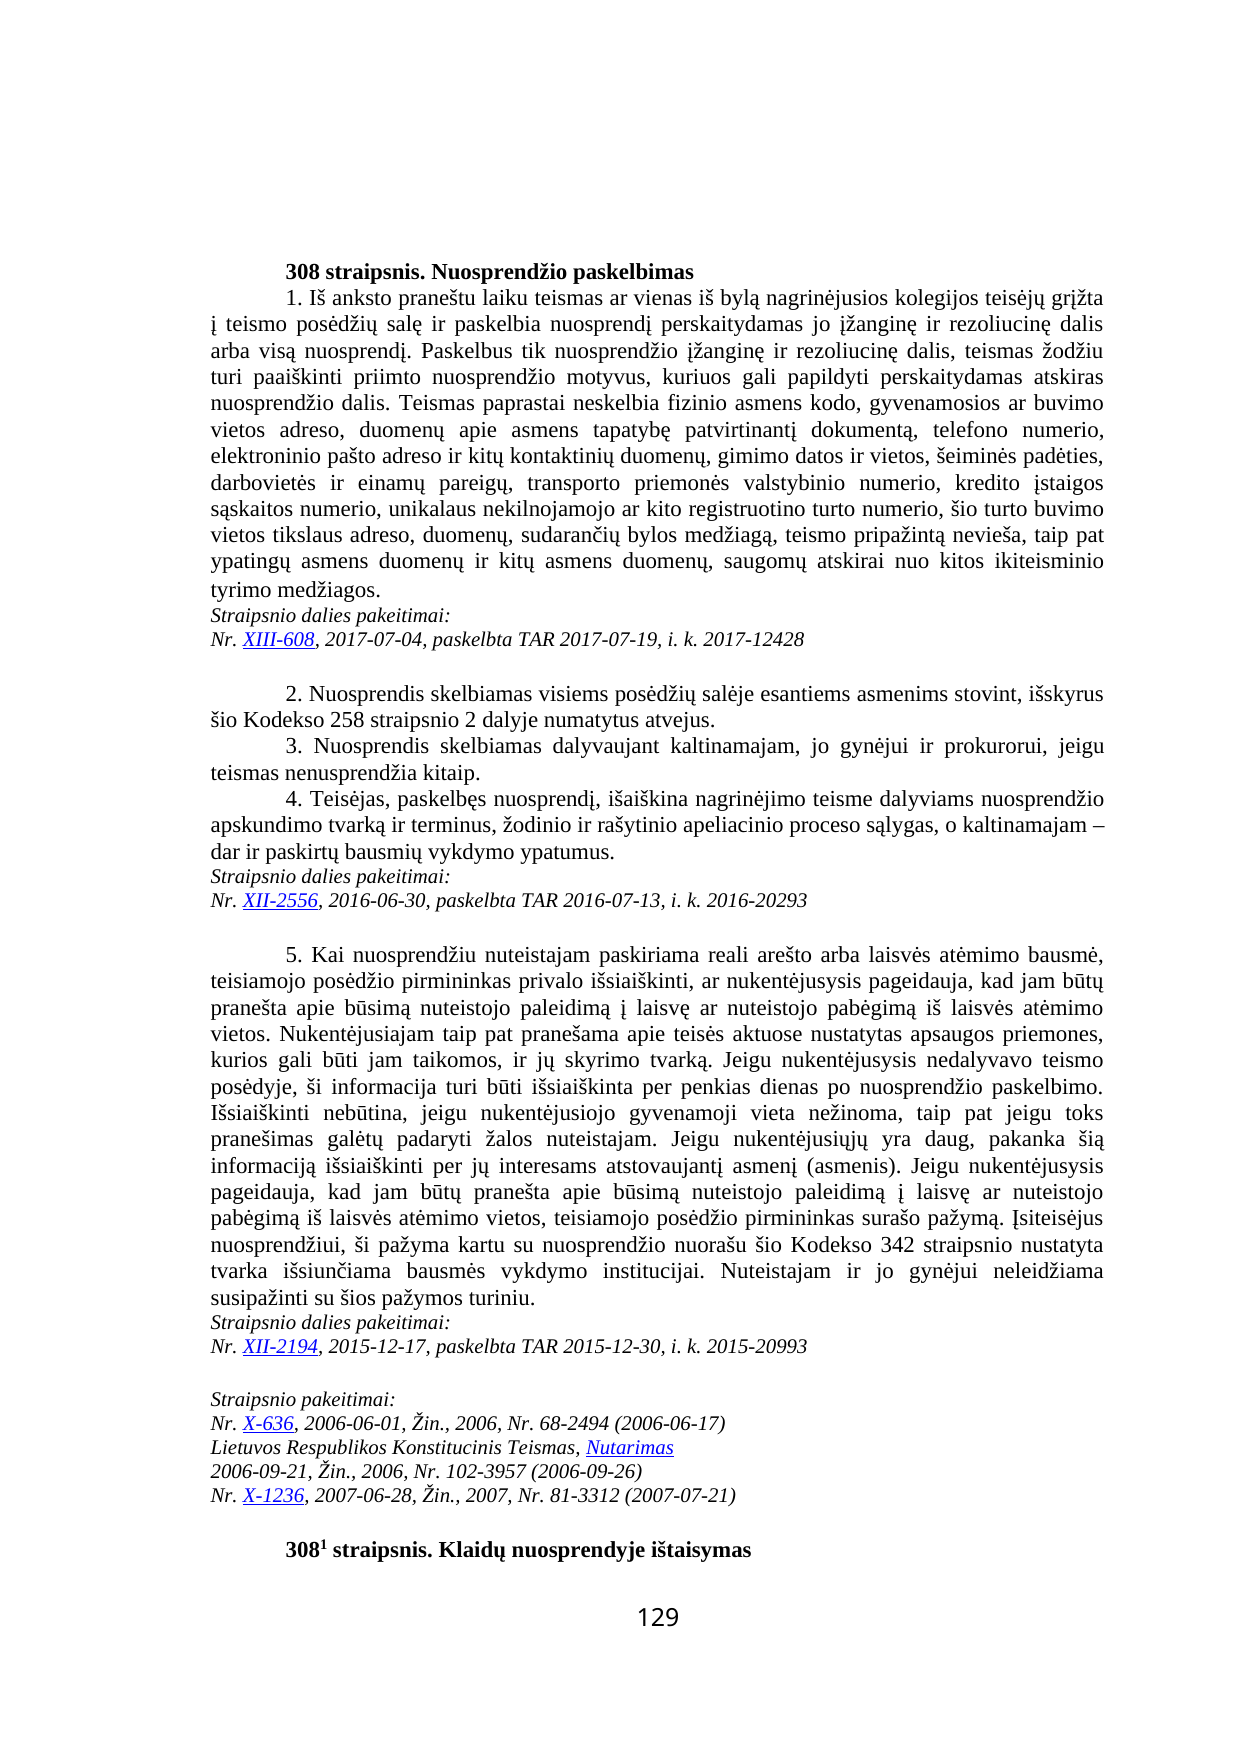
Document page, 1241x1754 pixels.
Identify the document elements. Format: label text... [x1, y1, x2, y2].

text Straipsnio dalies pakeitimai: [210, 864, 1105, 888]
text Straipsnio pakeitimai: [210, 1387, 1105, 1411]
text 2. Nuosprendis skelbiamas visiems posėdžių salėje esantiems asmenims stovint, išskyrus šio Kodekso 258 straipsnio 2 dalyje numatytus atvejus. [210, 679, 1105, 732]
text Lietuvos Respublikos Konstitucinis Teismas, Nutarimas [210, 1435, 1105, 1459]
text Nr. X-1236, 2007-06-28, Žin., 2007, Nr. 81-3312 (2007-07-21) [210, 1483, 1105, 1507]
text Nr. XIII-608, 2017-07-04, paskelbta TAR 2017-07-19, i. k. 2017-12428 [210, 627, 1105, 651]
text Straipsnio dalies pakeitimai: [210, 1310, 1105, 1334]
text Nr. X-636, 2006-06-01, Žin., 2006, Nr. 68-2494 (2006-06-17) [210, 1411, 1105, 1435]
text 1. Iš anksto praneštu laiku teismas ar vienas iš bylą nagrinėjusios kolegijos teisėjų grįžta į teismo posėdžių salę ir paskelbia nuosprendį perskaitydamas jo įžanginę ir rezoliucinę dalis arba visą nuosprendį. Paskelbus tik nuosprendžio įžanginę ir rezoliucinę dalis, teismas žodžiu turi paaiškinti priimto nuosprendžio motyvus, kuriuos gali papildyti perskaitydamas atskiras nuosprendžio dalis. Teismas paprastai neskelbia fizinio asmens kodo, gyvenamosios ar buvimo vietos adreso, duomenų apie asmens tapatybę patvirtinantį dokumentą, telefono numerio, elektroninio pašto adreso ir kitų kontaktinių duomenų, gimimo datos ir vietos, šeiminės padėties, darbovietės ir einamų pareigų, transporto priemonės valstybinio numerio, kredito įstaigos sąskaitos numerio, unikalaus nekilnojamojo ar kito registruotino turto numerio, šio turto buvimo vietos tikslaus adreso, duomenų, sudarančių bylos medžiagą, teismo pripažintą nevieša, taip pat ypatingų asmens duomenų ir kitų asmens duomenų, saugomų atskirai nuo kitos ikiteisminio tyrimo medžiagos. [210, 284, 1105, 603]
text Straipsnio dalies pakeitimai: [210, 603, 1105, 627]
text 3081 straipsnis. Klaidų nuosprendyje ištaisymas [210, 1536, 1105, 1562]
text Nr. XII-2556, 2016-06-30, paskelbta TAR 2016-07-13, i. k. 2016-20293 [210, 888, 1105, 912]
text 4. Teisėjas, paskelbęs nuosprendį, išaiškina nagrinėjimo teisme dalyviams nuosprendžio apskundimo tvarką ir terminus, žodinio ir rašytinio apeliacinio proceso sąlygas, o kaltinamajam – dar ir paskirtų bausmių vykdymo ypatumus. [210, 785, 1105, 864]
text 3. Nuosprendis skelbiamas dalyvaujant kaltinamajam, jo gynėjui ir prokurorui, jeigu teismas nenusprendžia kitaip. [210, 732, 1105, 785]
text 5. Kai nuosprendžiu nuteistajam paskiriama reali arešto arba laisvės atėmimo bausmė, teisiamojo posėdžio pirmininkas privalo išsiaiškinti, ar nukentėjusysis pageidauja, kad jam būtų pranešta apie būsimą nuteistojo paleidimą į laisvę ar nuteistojo pabėgimą iš laisvės atėmimo vietos. Nukentėjusiajam taip pat pranešama apie teisės aktuose nustatytas apsaugos priemones, kurios gali būti jam taikomos, ir jų skyrimo tvarką. Jeigu nukentėjusysis nedalyvavo teismo posėdyje, ši informacija turi būti išsiaiškinta per penkias dienas po nuosprendžio paskelbimo. Išsiaiškinti nebūtina, jeigu nukentėjusiojo gyvenamoji vieta nežinoma, taip pat jeigu toks pranešimas galėtų padaryti žalos nuteistajam. Jeigu nukentėjusiųjų yra daug, pakanka šią informaciją išsiaiškinti per jų interesams atstovaujantį asmenį (asmenis). Jeigu nukentėjusysis pageidauja, kad jam būtų pranešta apie būsimą nuteistojo paleidimą į laisvę ar nuteistojo pabėgimą iš laisvės atėmimo vietos, teisiamojo posėdžio pirmininkas surašo pažymą. Įsiteisėjus nuosprendžiui, ši pažyma kartu su nuosprendžio nuorašu šio Kodekso 342 straipsnio nustatyta tvarka išsiunčiama bausmės vykdymo institucijai. Nuteistajam ir jo gynėjui neleidžiama susipažinti su šios pažymos turiniu. [210, 941, 1105, 1310]
text 308 straipsnis. Nuosprendžio paskelbimas [210, 258, 1105, 284]
text Nr. XII-2194, 2015-12-17, paskelbta TAR 2015-12-30, i. k. 2015-20993 [210, 1334, 1105, 1358]
text 2006-09-21, Žin., 2006, Nr. 102-3957 (2006-09-26) [210, 1459, 1105, 1483]
